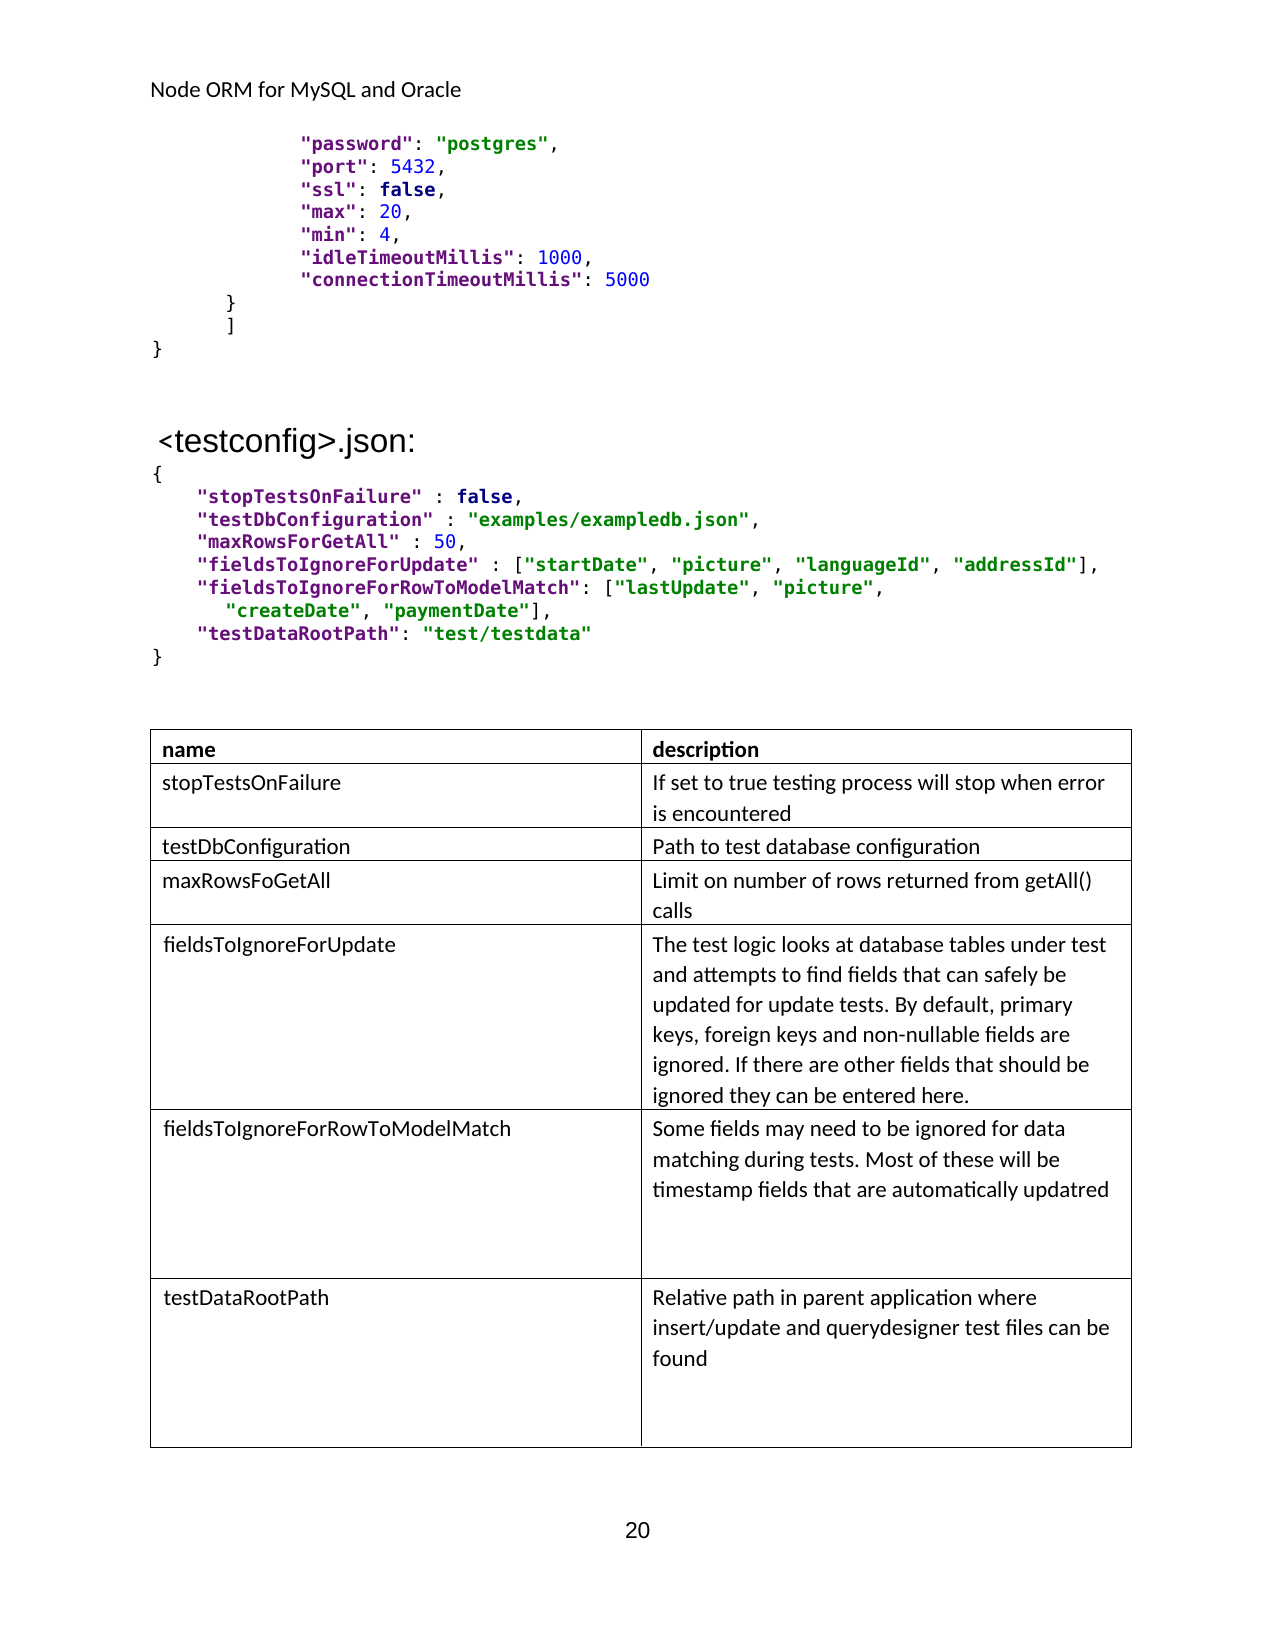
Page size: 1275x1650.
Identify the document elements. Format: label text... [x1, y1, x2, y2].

table_cell stopTestsOnFailure [151, 764, 641, 827]
table_cell Some fields may need to be ignored for data matching during tests. Most of these will be timestamp fields that are automatically updatred [642, 1110, 1131, 1278]
table_cell Limit on number of rows returned from getAll() calls [642, 861, 1131, 924]
table_cell fieldsToIgnoreForUpdate [151, 925, 641, 1109]
table_cell Path to test database configuration [642, 828, 1131, 860]
text "createDate", "paymentDate"], "testDataRootPath": "test/testdata" } [152, 600, 1143, 668]
table_cell testDbConfiguration [151, 828, 641, 860]
table_cell The test logic looks at database tables under test and attempts to find fields that can safely be updated for update tests. By default, primary keys, foreign keys and non-nullable fields are ignored. If there are other fields that should be ignored they can be entered here. [642, 925, 1131, 1109]
table_cell testDataRootPath [151, 1279, 641, 1446]
subtitle <testconfig>.json: [150, 420, 1143, 461]
table_header name [151, 730, 641, 763]
table_cell If set to true testing process will stop when error is encountered [642, 764, 1131, 827]
table_cell fieldsToIgnoreForRowToModelMatch [151, 1110, 641, 1278]
table_cell maxRowsFoGetAll [151, 861, 641, 924]
text "password": "postgres", "port": 5432, "ssl": false, "max": 20, "min": 4, "idleTimeoutMillis": 1000, "connectionTimeoutMillis": 5000 } ] } [152, 133, 1143, 388]
text { "stopTestsOnFailure" : false, "testDbConfiguration" : "examples/exampledb.json", "maxRowsForGetAll" : 50, "fieldsToIgnoreForUpdate" : ["startDate", "picture", "languageId", "addressId"], "fieldsToIgnoreForRowToModelMatch": ["lastUpdate", "picture", [152, 463, 1143, 599]
table_header description [642, 730, 1131, 763]
table_cell Relative path in parent application where insert/update and querydesigner test files can be found [642, 1279, 1131, 1446]
